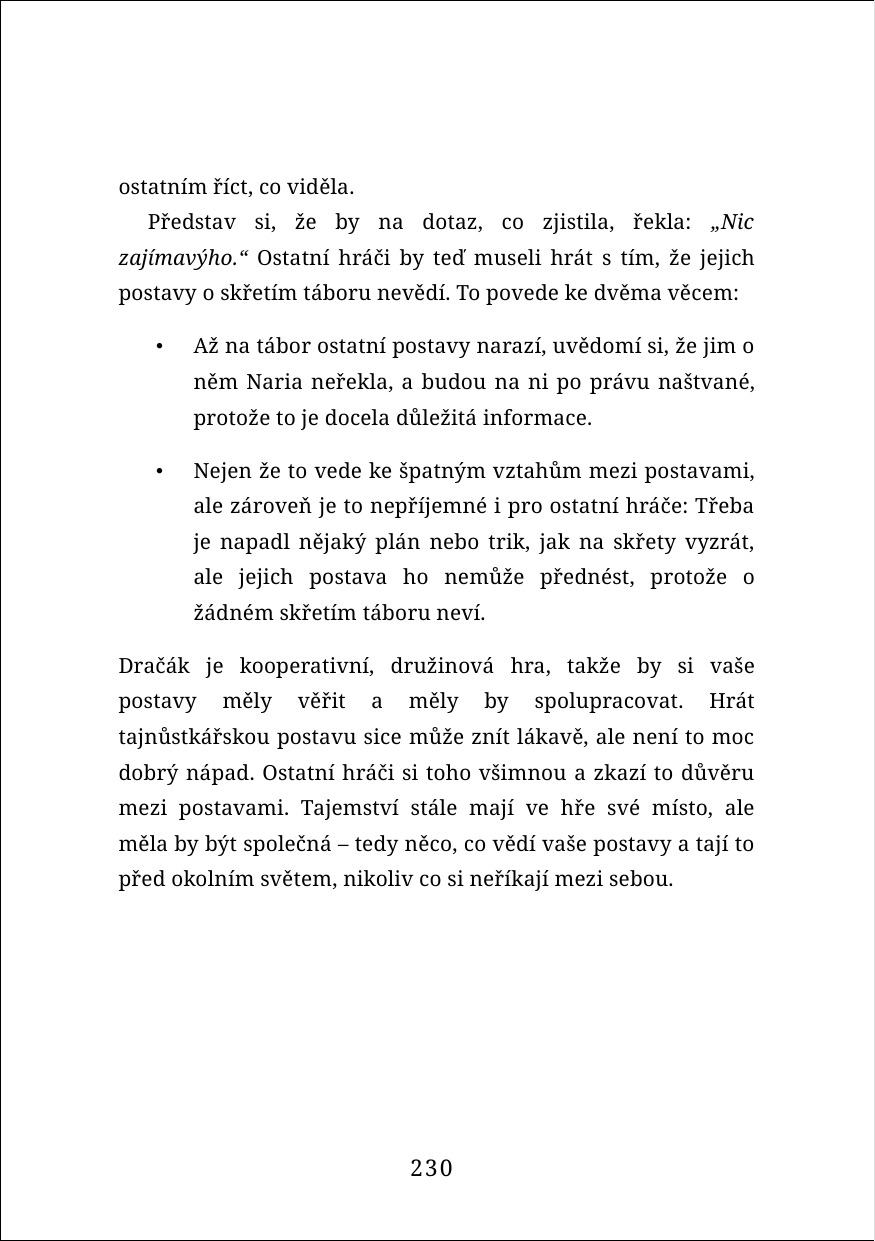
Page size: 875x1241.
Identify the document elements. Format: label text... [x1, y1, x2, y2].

text ostatním říct, co viděla. Představ si, že by na dotaz, co zjistila, řekla: „Nic zajímavýho.“ Ostatní hráči by teď museli hrát s tím, že jejich postavy o skřetím táboru nevědí. To povede ke dvěma věcem: [118, 172, 756, 307]
text Dračák je kooperativní, družinová hra, takže by si vaše postavy měly věřit a měly by spolupracovat. Hrát tajnůstkářskou postavu sice může znít lákavě, ale není to moc dobrý nápad. Ostatní hráči si toho všimnou a zkazí to důvěru mezi postavami. Tajemství stále mají ve hře své místo, ale měla by být společná – tedy něco, co vědí vaše postavy a tají to před okolním světem, nikoliv co si neříkají mezi sebou. [118, 651, 756, 893]
list Nejen že to vede ke špatným vztahům mezi postavami, ale zároveň je to nepříjemné i pro ostatní hráče: Třeba je napadl nějaký plán nebo trik, jak na skřety vyzrát, ale jejich postava ho nemůže přednést, protože o žádném skřetím táboru neví. [156, 456, 756, 626]
list Až na tábor ostatní postavy narazí, uvědomí si, že jim o něm Naria neřekla, a budou na ni po právu naštvané, protože to je docela důležitá informace. [156, 332, 756, 431]
